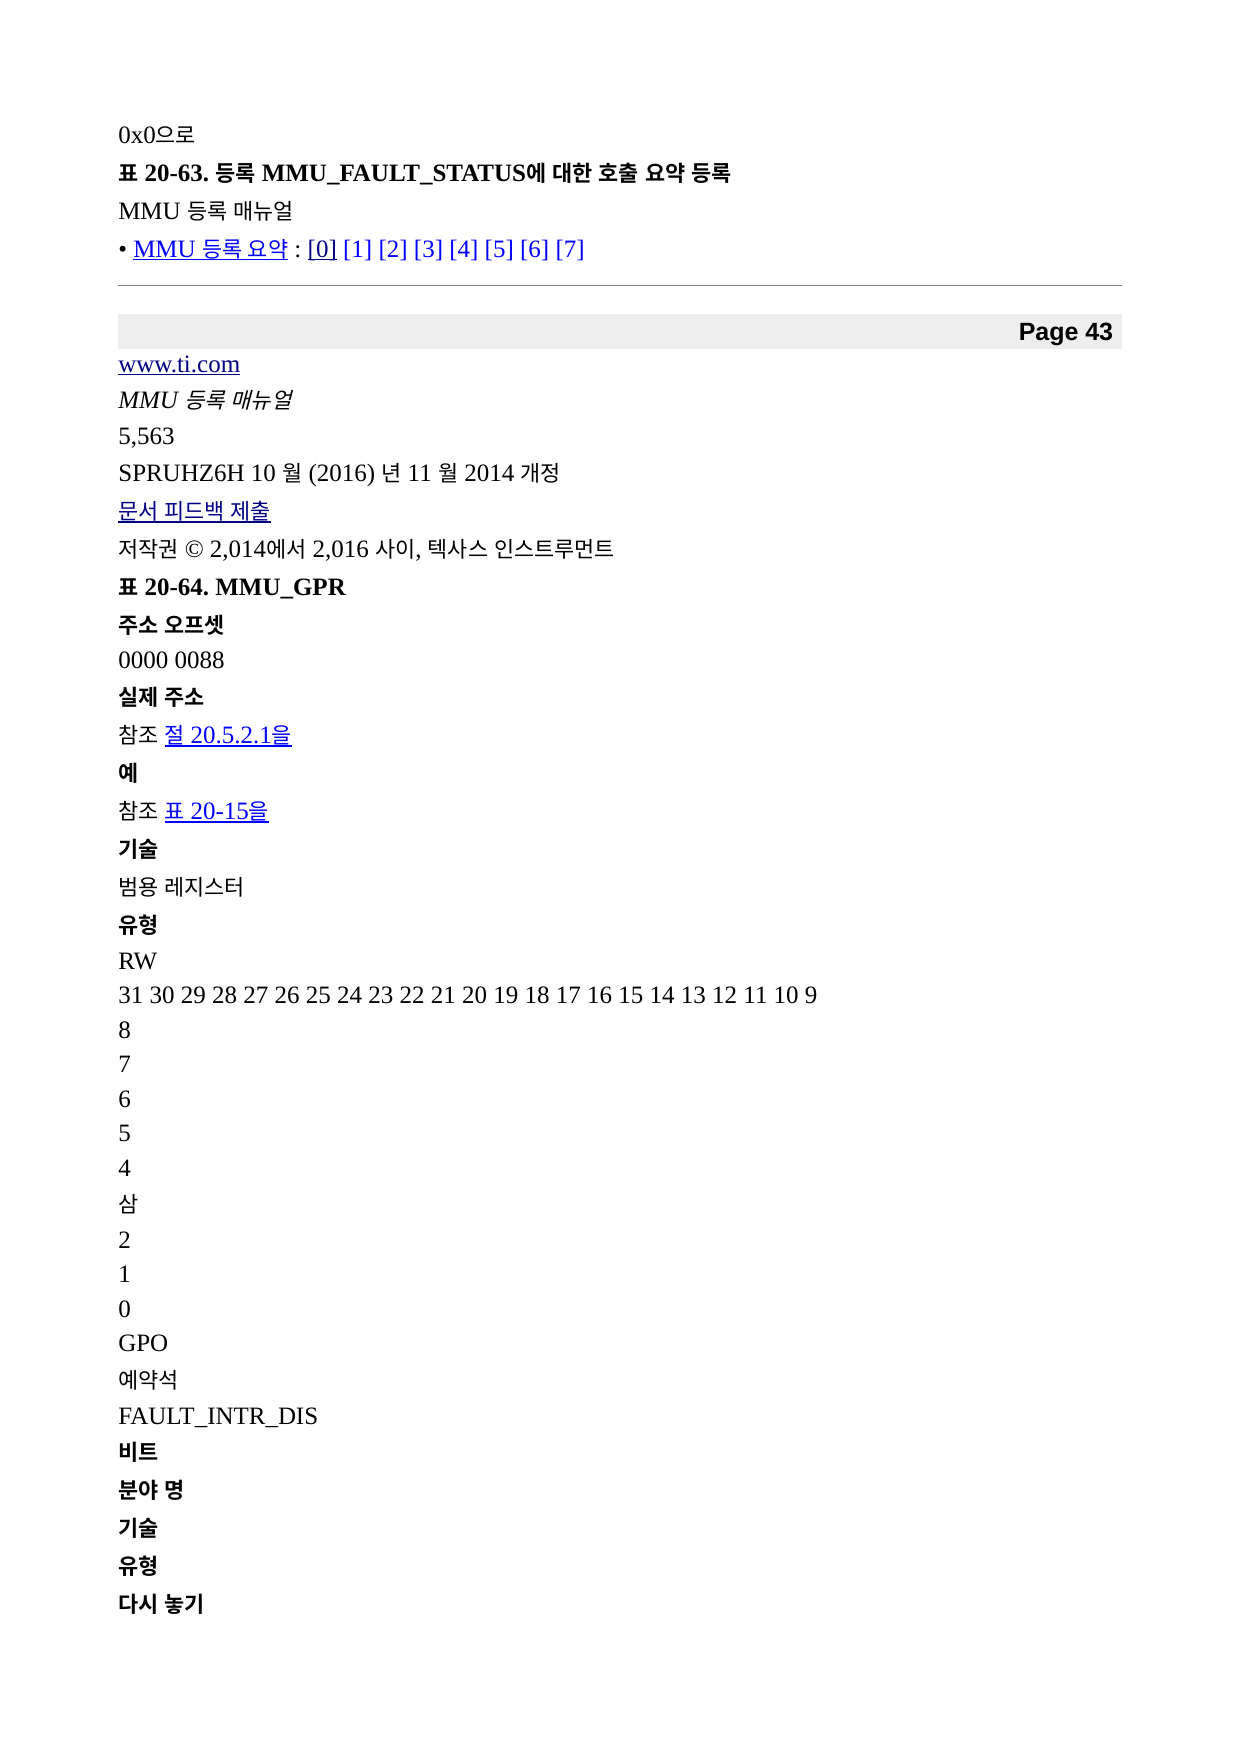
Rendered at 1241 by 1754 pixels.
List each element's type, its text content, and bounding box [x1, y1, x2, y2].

text RW [118, 946, 1122, 974]
text SPRUHZ6H 10 월 (2016) 년 11 월 2014 개정 [118, 456, 1122, 487]
text www.ti.com [118, 349, 1122, 378]
text 5 [118, 1118, 1122, 1147]
text 4 [118, 1153, 1122, 1181]
text 31 30 29 28 27 26 25 24 23 22 21 20 19 18 17 16 15 14 13 12 11 10 9 [118, 980, 1122, 1009]
text 0 [118, 1294, 1122, 1323]
text 0x0으로 [118, 118, 1122, 150]
text 범용 레지스터 [118, 870, 1122, 902]
text 참조 절 20.5.2.1을 [118, 718, 1122, 750]
text 비트 [118, 1435, 1122, 1467]
text 주소 오프셋 [118, 608, 1122, 639]
text 저작권 © 2,014에서 2,016 사이, 텍사스 인스트루먼트 [118, 532, 1122, 563]
text 6 [118, 1084, 1122, 1112]
text 삼 [118, 1187, 1122, 1219]
text 0000 0088 [118, 646, 1122, 674]
text 표 20-64. MMU_GPR [118, 570, 1122, 601]
text 다시 놓기 [118, 1587, 1122, 1619]
text MMU 등록 매뉴얼 [118, 383, 1122, 415]
text 5,563 [118, 421, 1122, 450]
text 유형 [118, 1549, 1122, 1581]
text 유형 [118, 908, 1122, 939]
text 예약석 [118, 1363, 1122, 1395]
text • MMU 등록 요약 : [0] [1] [2] [3] [4] [5] [6] [7] [118, 232, 1122, 264]
text FAULT_INTR_DIS [118, 1401, 1122, 1430]
text 1 [118, 1259, 1122, 1288]
text GPO [118, 1328, 1122, 1357]
text 문서 피드백 제출 [118, 494, 1122, 525]
text 참조 표 20-15을 [118, 794, 1122, 826]
text 2 [118, 1225, 1122, 1254]
text 표 20-63. 등록 MMU_FAULT_STATUS에 대한 호출 요약 등록 [118, 156, 1122, 188]
text 예 [118, 756, 1122, 788]
text 분야 명 [118, 1473, 1122, 1505]
text MMU 등록 매뉴얼 [118, 194, 1122, 226]
text 실제 주소 [118, 680, 1122, 712]
text 8 [118, 1015, 1122, 1043]
text 7 [118, 1049, 1122, 1078]
text 기술 [118, 832, 1122, 864]
text 기술 [118, 1511, 1122, 1543]
table_header Page 43 [118, 314, 1122, 349]
